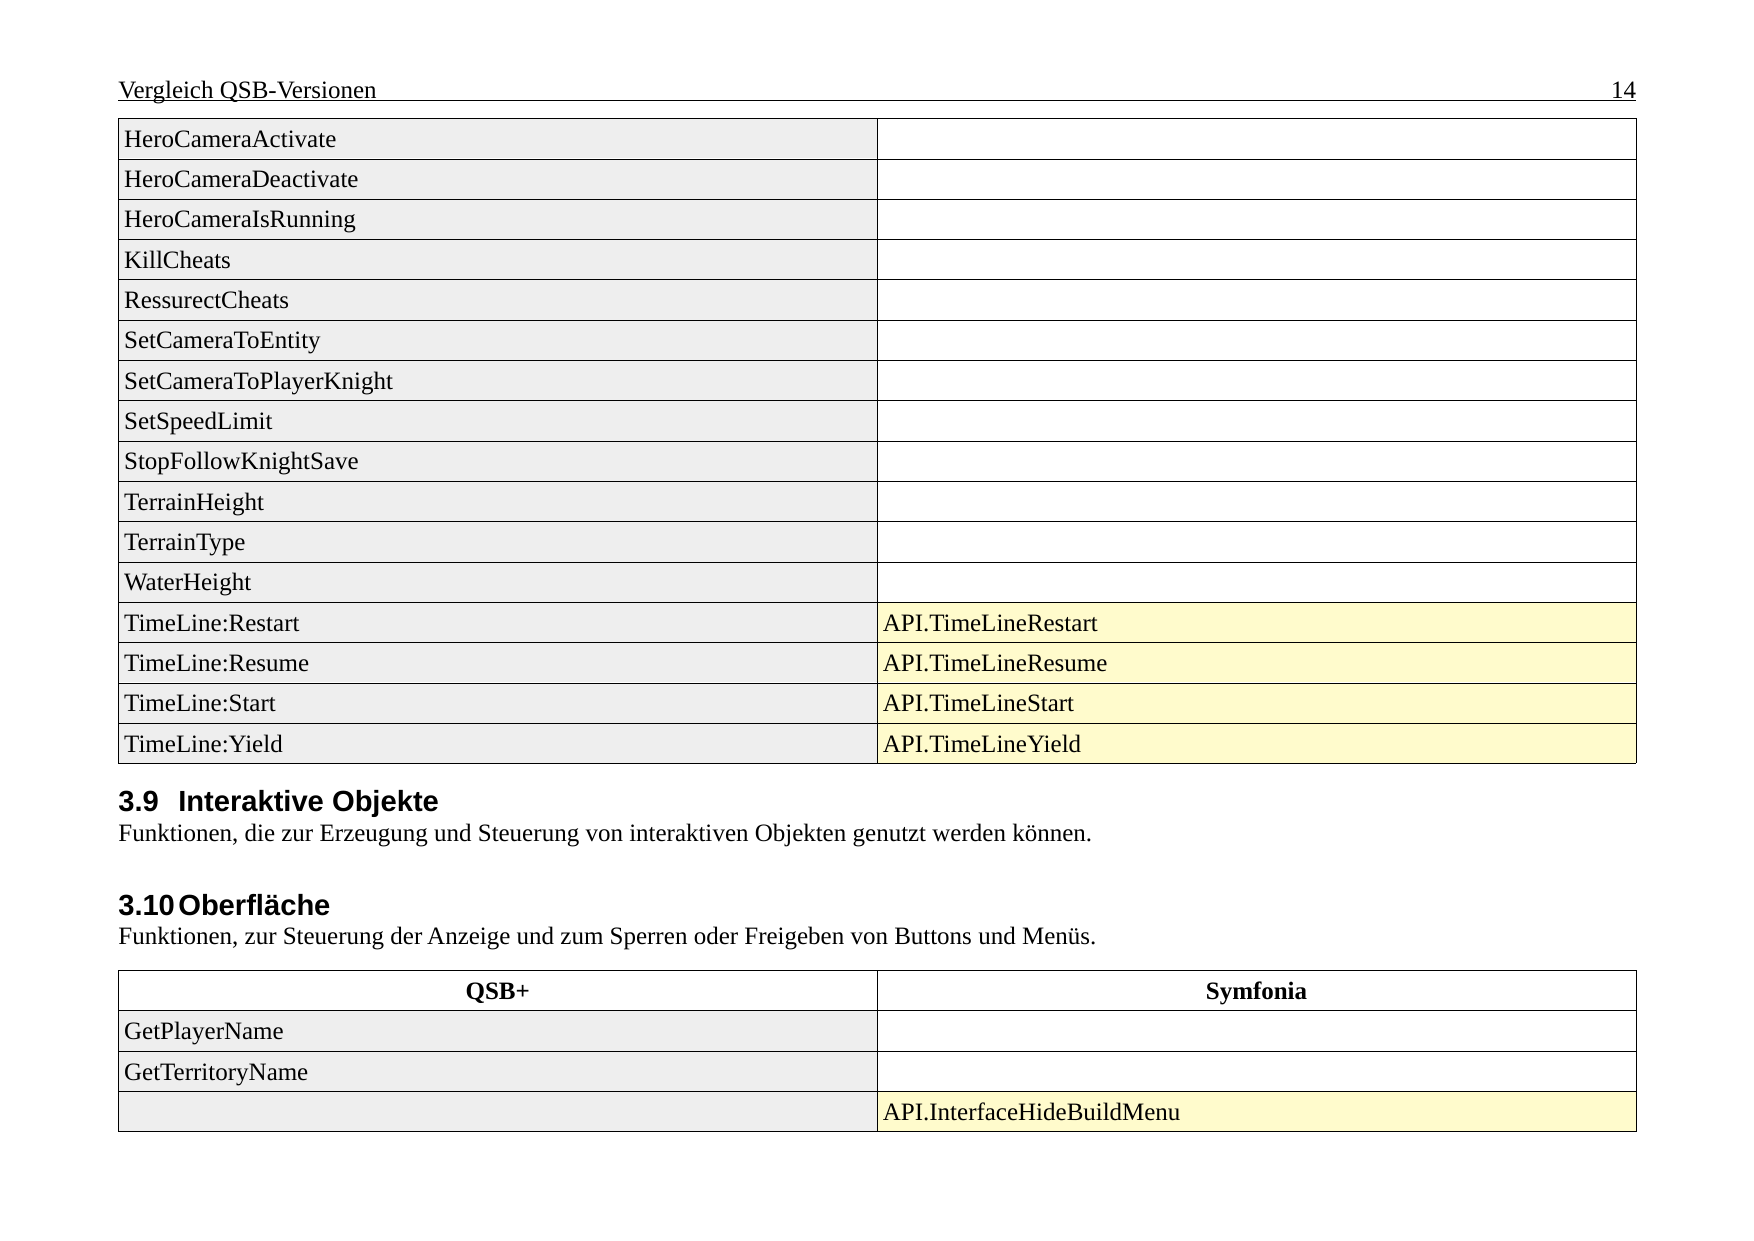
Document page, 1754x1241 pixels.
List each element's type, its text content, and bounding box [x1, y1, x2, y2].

subtitle Interaktive Objekte [118, 784, 1636, 818]
table_cell SetSpeedLimit [119, 401, 877, 441]
table_cell [878, 1052, 1636, 1091]
table_cell API.TimeLineStart [878, 684, 1636, 723]
table_cell TimeLine:Yield [119, 724, 877, 763]
table_cell TerrainType [119, 522, 877, 562]
table_header QSB+ [119, 971, 877, 1010]
table_cell SetCameraToEntity [119, 321, 877, 360]
table_cell [878, 321, 1636, 360]
table_cell [878, 119, 1636, 158]
table_cell [878, 200, 1636, 239]
table_cell StopFollowKnightSave [119, 442, 877, 481]
table_cell [878, 401, 1636, 441]
table_cell TerrainHeight [119, 482, 877, 521]
table_cell [878, 522, 1636, 562]
table_cell SetCameraToPlayerKnight [119, 361, 877, 400]
table_cell [878, 160, 1636, 199]
table_cell GetPlayerName [119, 1011, 877, 1051]
table_cell [878, 280, 1636, 320]
table_cell RessurectCheats [119, 280, 877, 320]
table_header Symfonia [878, 971, 1636, 1010]
table_cell HeroCameraActivate [119, 119, 877, 158]
text Funktionen, zur Steuerung der Anzeige und zum Sperren oder Freigeben von Buttons und Menüs. [118, 921, 1636, 950]
text Funktionen, die zur Erzeugung und Steuerung von interaktiven Objekten genutzt werden können. [118, 818, 1636, 846]
table_cell API.TimeLineYield [878, 724, 1636, 763]
subtitle Oberfläche [118, 887, 1636, 921]
table_cell TimeLine:Start [119, 684, 877, 723]
table_cell KillCheats [119, 240, 877, 279]
table_cell [878, 442, 1636, 481]
table_cell API.InterfaceHideBuildMenu [878, 1092, 1636, 1131]
table_cell [878, 1011, 1636, 1051]
table_cell [878, 563, 1636, 602]
table_cell TimeLine:Resume [119, 643, 877, 682]
table_cell API.TimeLineResume [878, 643, 1636, 682]
table_cell API.TimeLineRestart [878, 603, 1636, 642]
table_cell [878, 240, 1636, 279]
table_cell HeroCameraIsRunning [119, 200, 877, 239]
table_cell GetTerritoryName [119, 1052, 877, 1091]
table_cell TimeLine:Restart [119, 603, 877, 642]
table_cell [878, 482, 1636, 521]
table_cell WaterHeight [119, 563, 877, 602]
table_cell [119, 1092, 877, 1131]
table_cell HeroCameraDeactivate [119, 160, 877, 199]
table_cell [878, 361, 1636, 400]
